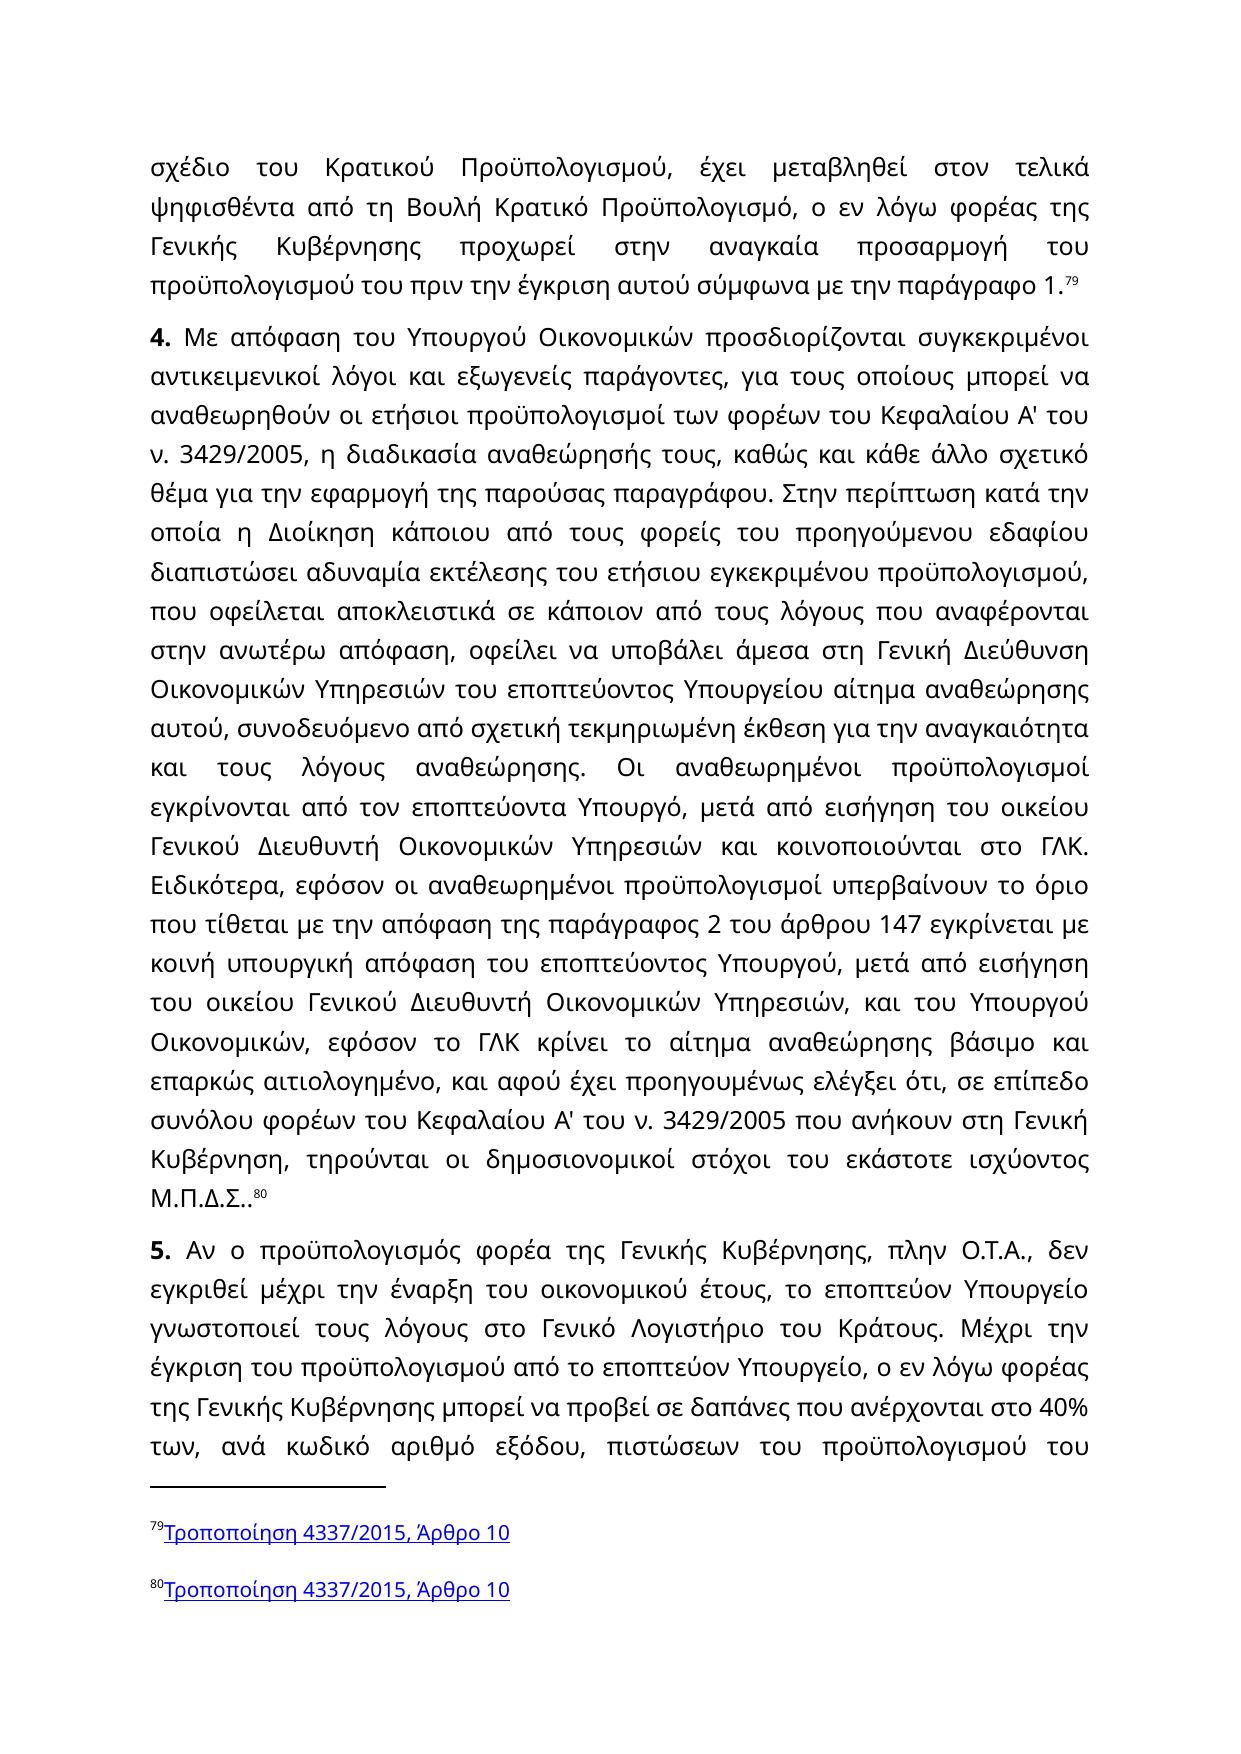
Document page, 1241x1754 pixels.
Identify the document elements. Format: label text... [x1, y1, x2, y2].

text Τροποποίηση 4337/2015, Άρθρο 10 [150, 1518, 1090, 1546]
text Τροποποίηση 4337/2015, Άρθρο 10 [150, 1576, 1090, 1604]
text 4. Με απόφαση του Υπουργού Οικονομικών προσδιορίζονται συγκεκριμένοι αντικειμενικοί λόγοι και εξωγενείς παράγοντες, για τους οποίους μπορεί να αναθεωρηθούν οι ετήσιοι προϋπολογισμοί των φορέων του Κεφαλαίου Α' του ν. 3429/2005, η διαδικασία αναθεώρησής τους, καθώς και κάθε άλλο σχετικό θέμα για την εφαρμογή της παρούσας παραγράφου. Στην περίπτωση κατά την οποία η Διοίκηση κάποιου από τους φορείς του προηγούμενου εδαφίου διαπιστώσει αδυναμία εκτέλεσης του ετήσιου εγκεκριμένου προϋπολογισμού, που οφείλεται αποκλειστικά σε κάποιον από τους λόγους που αναφέρονται στην ανωτέρω απόφαση, οφείλει να υποβάλει άμεσα στη Γενική Διεύθυνση Οικονομικών Υπηρεσιών του εποπτεύοντος Υπουργείου αίτημα αναθεώρησης αυτού, συνοδευόμενο από σχετική τεκμηριωμένη έκθεση για την αναγκαιότητα και τους λόγους αναθεώρησης. Οι αναθεωρημένοι προϋπολογισμοί εγκρίνονται από τον εποπτεύοντα Υπουργό, μετά από εισήγηση του οικείου Γενικού Διευθυντή Οικονομικών Υπηρεσιών και κοινοποιούνται στο ΓΛΚ. Ειδικότερα, εφόσον οι αναθεωρημένοι προϋπολογισμοί υπερβαίνουν το όριο που τίθεται με την απόφαση της παράγραφος 2 του άρθρου 147 εγκρίνεται με κοινή υπουργική απόφαση του εποπτεύοντος Υπουργού, μετά από εισήγηση του οικείου Γενικού Διευθυντή Οικονομικών Υπηρεσιών, και του Υπουργού Οικονομικών, εφόσον το ΓΛΚ κρίνει το αίτημα αναθεώρησης βάσιμο και επαρκώς αιτιολογημένο, και αφού έχει προηγουμένως ελέγξει ότι, σε επίπεδο συνόλου φορέων του Κεφαλαίου Α' του ν. 3429/2005 που ανήκουν στη Γενική Κυβέρνηση, τηρούνται οι δημοσιονομικοί στόχοι του εκάστοτε ισχύοντος Μ.Π.Δ.Σ.. [150, 319, 1090, 1215]
text 5. Αν ο προϋπολογισμός φορέα της Γενικής Κυβέρνησης, πλην Ο.Τ.Α., δεν εγκριθεί μέχρι την έναρξη του οικονομικού έτους, το εποπτεύον Υπουργείο γνωστοποιεί τους λόγους στο Γενικό Λογιστήριο του Κράτους. Μέχρι την έγκριση του προϋπολογισμού από το εποπτεύον Υπουργείο, ο εν λόγω φορέας της Γενικής Κυβέρνησης μπορεί να προβεί σε δαπάνες που ανέρχονται στο 40% των, ανά κωδικό αριθμό εξόδου, πιστώσεων του προϋπολογισμού του [150, 1232, 1090, 1462]
text σχέδιο του Κρατικού Προϋπολογισμού, έχει μεταβληθεί στον τελικά ψηφισθέντα από τη Βουλή Κρατικό Προϋπολογισμό, ο εν λόγω φορέας της Γενικής Κυβέρνησης προχωρεί στην αναγκαία προσαρμογή του προϋπολογισμού του πριν την έγκριση αυτού σύμφωνα με την παράγραφο 1. [150, 150, 1090, 302]
